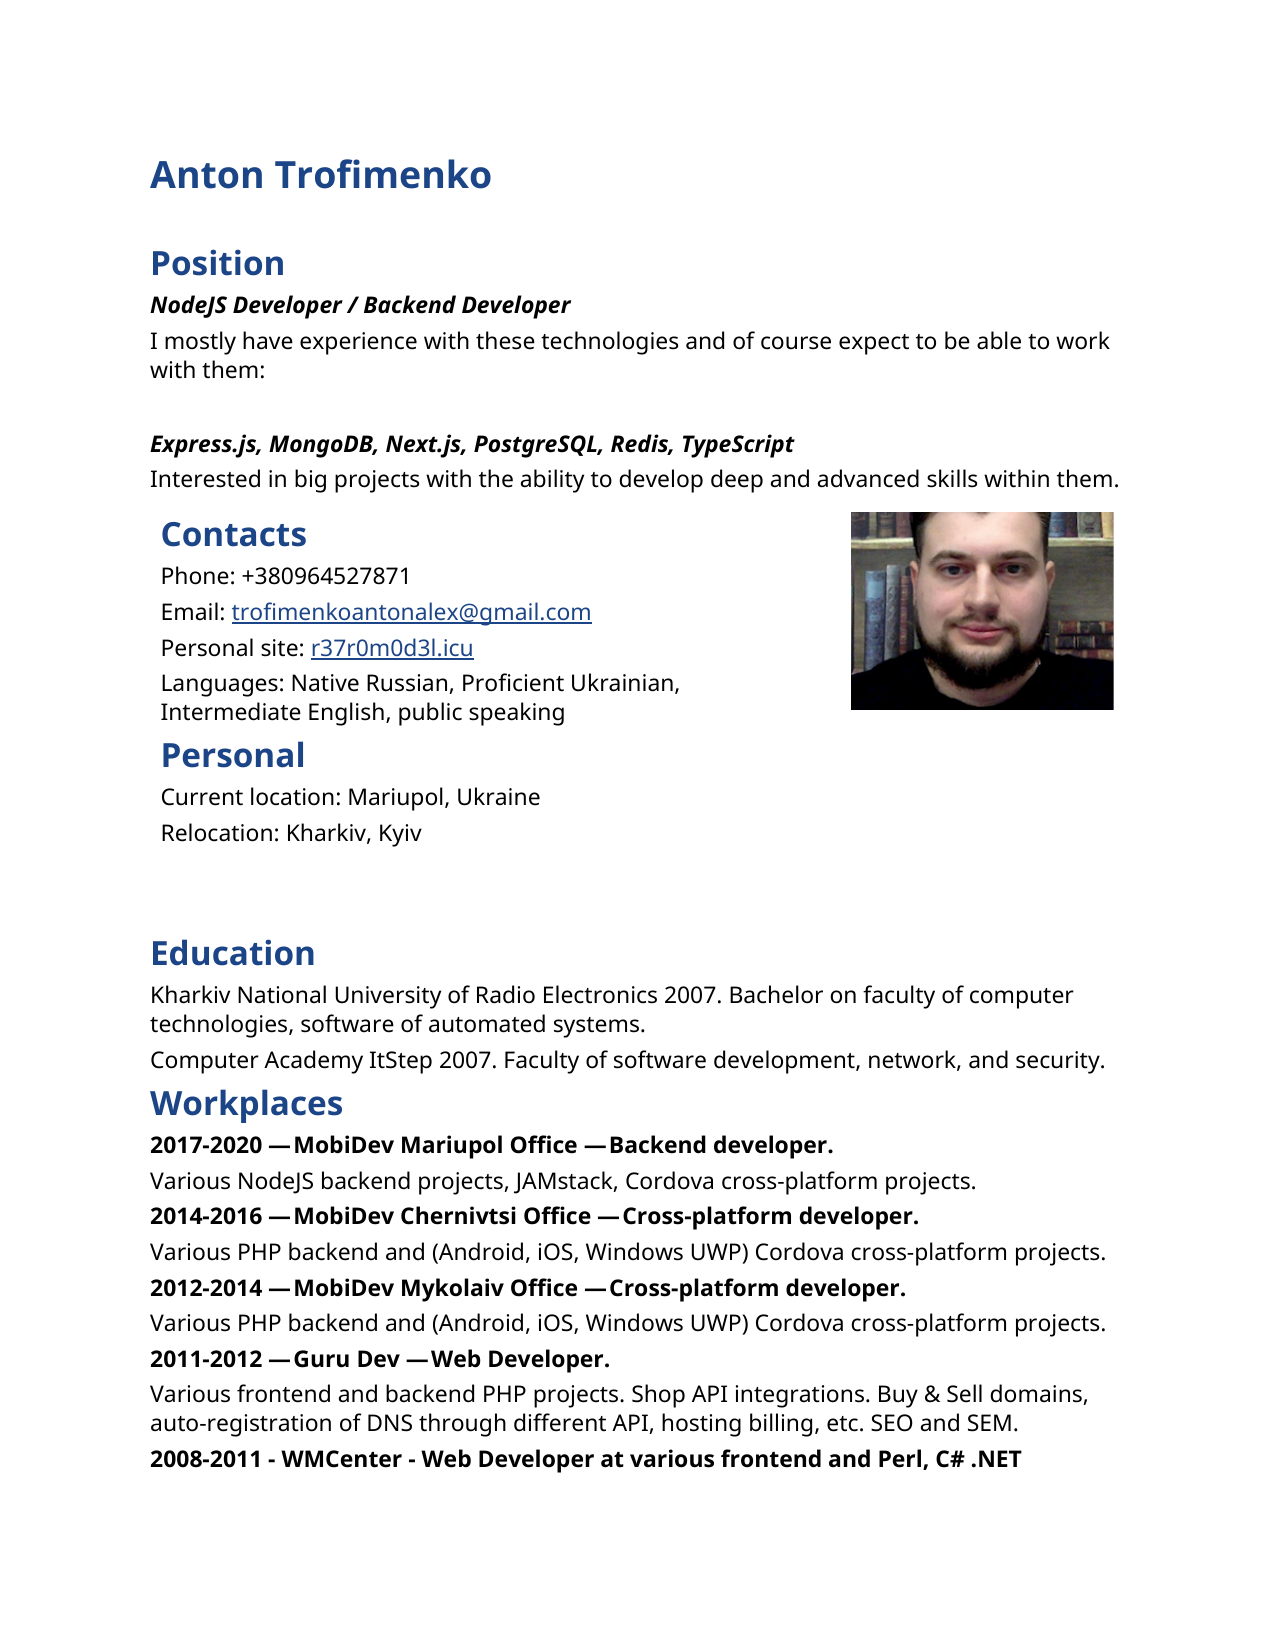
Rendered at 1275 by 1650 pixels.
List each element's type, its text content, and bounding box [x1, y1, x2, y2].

subtitle Position [150, 242, 1125, 284]
text 2011-2012 — Guru Dev — Web Developer. [150, 1344, 1125, 1373]
text Express.js, MongoDB, Next.js, PostgreSQL, Redis, TypeScript [150, 429, 1125, 458]
text Interested in big projects with the ability to develop deep and advanced skills within them. [150, 464, 1125, 494]
subtitle Education [150, 932, 1125, 974]
text Various frontend and backend PHP projects. Shop API integrations. Buy & Sell domains, auto-registration of DNS through different API, hosting billing, etc. SEO and SEM. [150, 1379, 1125, 1438]
text 2008-2011 - WMCenter - Web Developer at various frontend and Perl, C# .NET [150, 1444, 1125, 1474]
text NodeJS Developer / Backend Developer [150, 291, 1125, 320]
text Various PHP backend and (Android, iOS, Windows UWP) Cordova cross-platform projects. [150, 1308, 1125, 1337]
text Various PHP backend and (Android, iOS, Windows UWP) Cordova cross-platform projects. [150, 1237, 1125, 1266]
text 2014-2016 — MobiDev Chernivtsi Office — Cross-platform developer. [150, 1201, 1125, 1231]
text Kharkiv National University of Radio Electronics 2007. Bachelor on faculty of computer technologies, software of automated systems. [150, 981, 1125, 1039]
subtitle Anton Trofimenko [150, 150, 1125, 198]
text I mostly have experience with these technologies and of course expect to be able to work with them: [150, 326, 1125, 385]
picture [851, 512, 1114, 710]
table_header [815, 502, 840, 929]
subtitle Workplaces [150, 1081, 1125, 1124]
text Computer Academy ItStep 2007. Faculty of software development, network, and security. [150, 1046, 1125, 1075]
text 2017-2020 — MobiDev Mariupol Office — Backend developer. [150, 1130, 1125, 1159]
text 2012-2014 — MobiDev Mykolaiv Office — Cross-platform developer. [150, 1272, 1125, 1302]
text Various NodeJS backend projects, JAMstack, Cordova cross-platform projects. [150, 1166, 1125, 1195]
table_header Contacts Phone: +380964527871 Email: trofimenkoantonalex@gmail.com Personal site: r37r0m0d3l.icu Languages: Native Russian, Proficient Ukrainian, Intermediate English, public speaking Personal Current location: Mariupol, Ukraine Relocation: Kharkiv, Kyiv [151, 502, 813, 929]
table_header [842, 502, 1124, 929]
